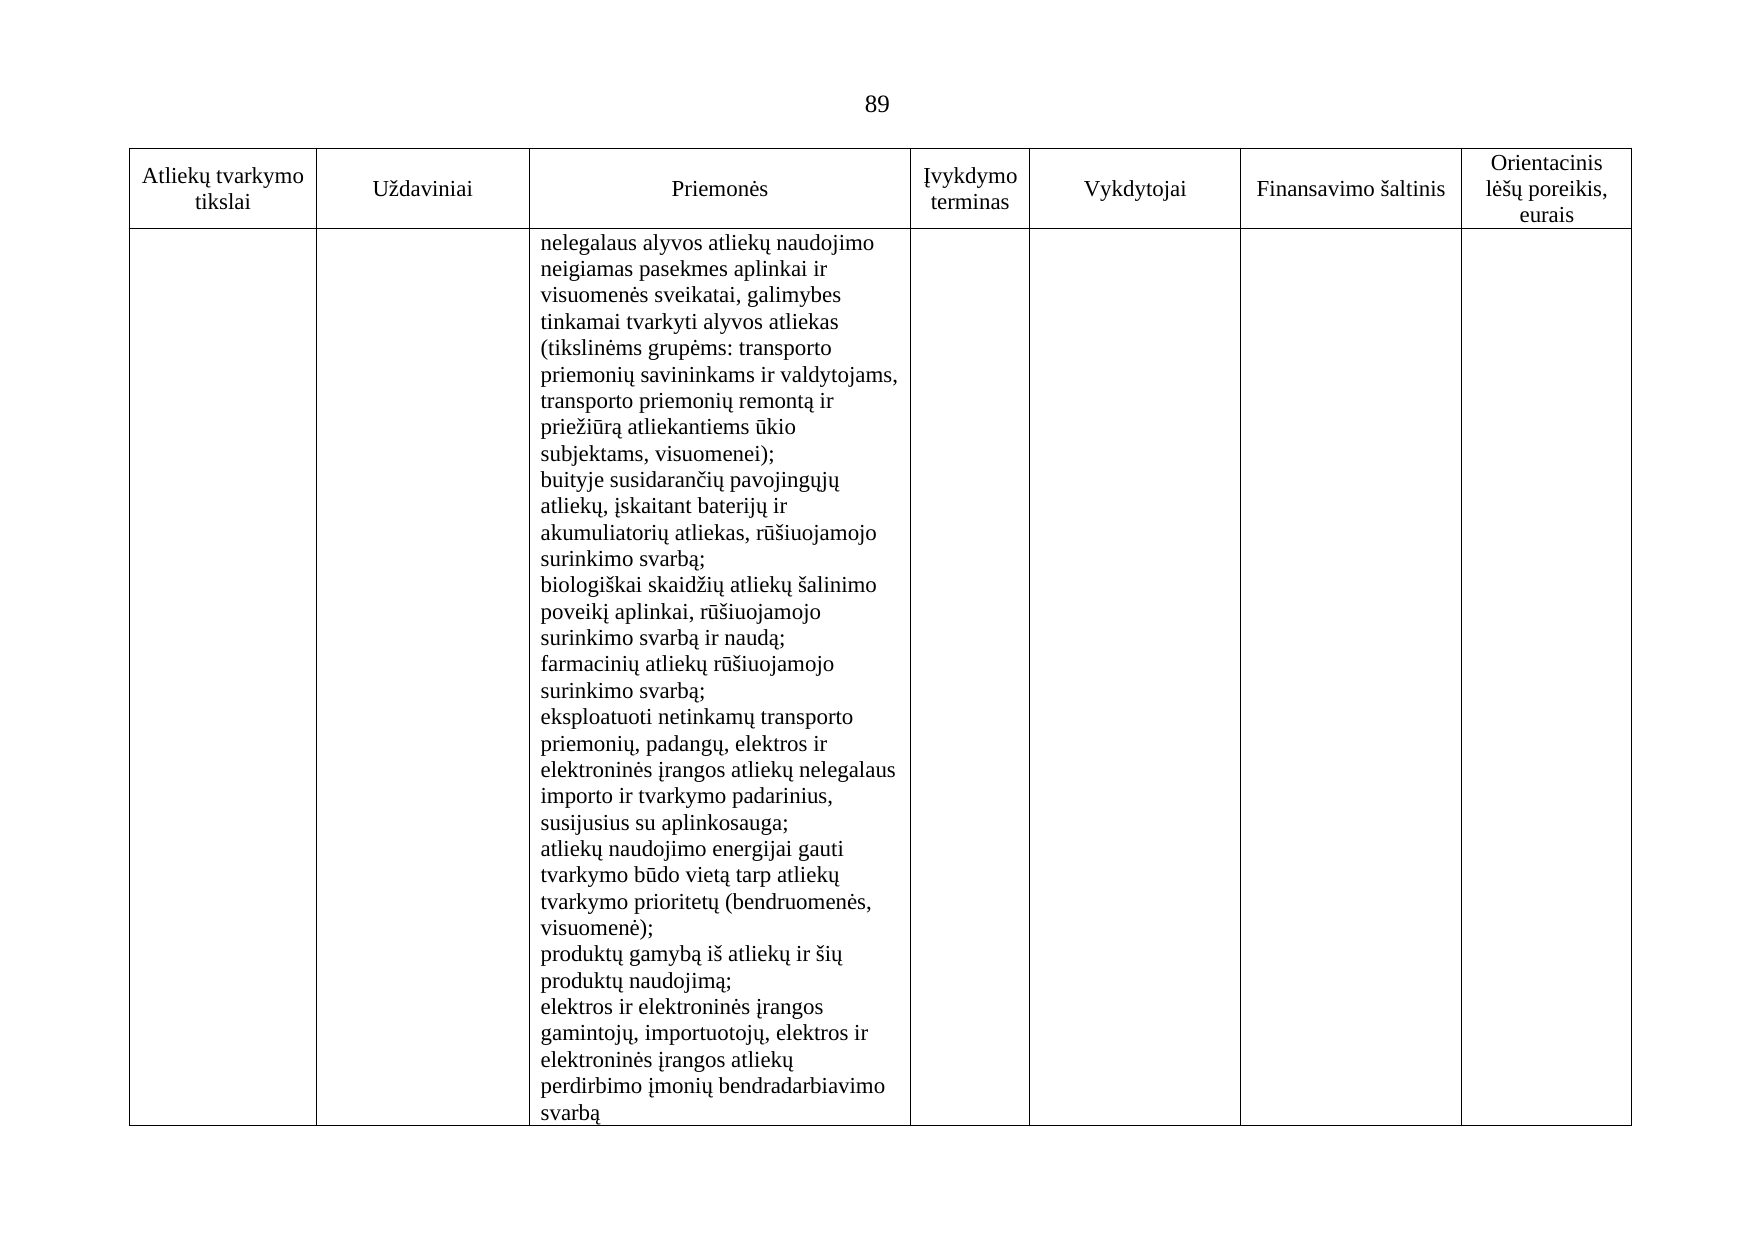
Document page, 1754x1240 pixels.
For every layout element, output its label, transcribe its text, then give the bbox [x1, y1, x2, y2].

table_header Atliekų tvarkymo tikslai [130, 149, 316, 228]
table_header Finansavimo šaltinis [1241, 149, 1461, 228]
table_cell [1462, 229, 1631, 1125]
table_header Uždaviniai [317, 149, 529, 228]
table_cell [911, 229, 1029, 1125]
table_header Priemonės [530, 149, 910, 228]
table_cell [1030, 229, 1240, 1125]
table_cell [1241, 229, 1461, 1125]
table_header Orientacinis lėšų poreikis, eurais [1462, 149, 1631, 228]
table_cell [317, 229, 529, 1125]
table_cell [130, 229, 316, 1125]
table_header Įvykdymo terminas [911, 149, 1029, 228]
table_header Vykdytojai [1030, 149, 1240, 228]
table_cell nelegalaus alyvos atliekų naudojimo neigiamas pasekmes aplinkai ir visuomenės sveikatai, galimybes tinkamai tvarkyti alyvos atliekas (tikslinėms grupėms: transporto priemonių savininkams ir valdytojams, transporto priemonių remontą ir priežiūrą atliekantiems ūkio subjektams, visuomenei); buityje susidarančių pavojingųjų atliekų, įskaitant baterijų ir akumuliatorių atliekas, rūšiuojamojo surinkimo svarbą; biologiškai skaidžių atliekų šalinimo poveikį aplinkai, rūšiuojamojo surinkimo svarbą ir naudą; farmacinių atliekų rūšiuojamojo surinkimo svarbą; eksploatuoti netinkamų transporto priemonių, padangų, elektros ir elektroninės įrangos atliekų nelegalaus importo ir tvarkymo padarinius, susijusius su aplinkosauga; atliekų naudojimo energijai gauti tvarkymo būdo vietą tarp atliekų tvarkymo prioritetų (bendruomenės, visuomenė); produktų gamybą iš atliekų ir šių produktų naudojimą; elektros ir elektroninės įrangos gamintojų, importuotojų, elektros ir elektroninės įrangos atliekų perdirbimo įmonių bendradarbiavimo svarbą [530, 229, 910, 1125]
